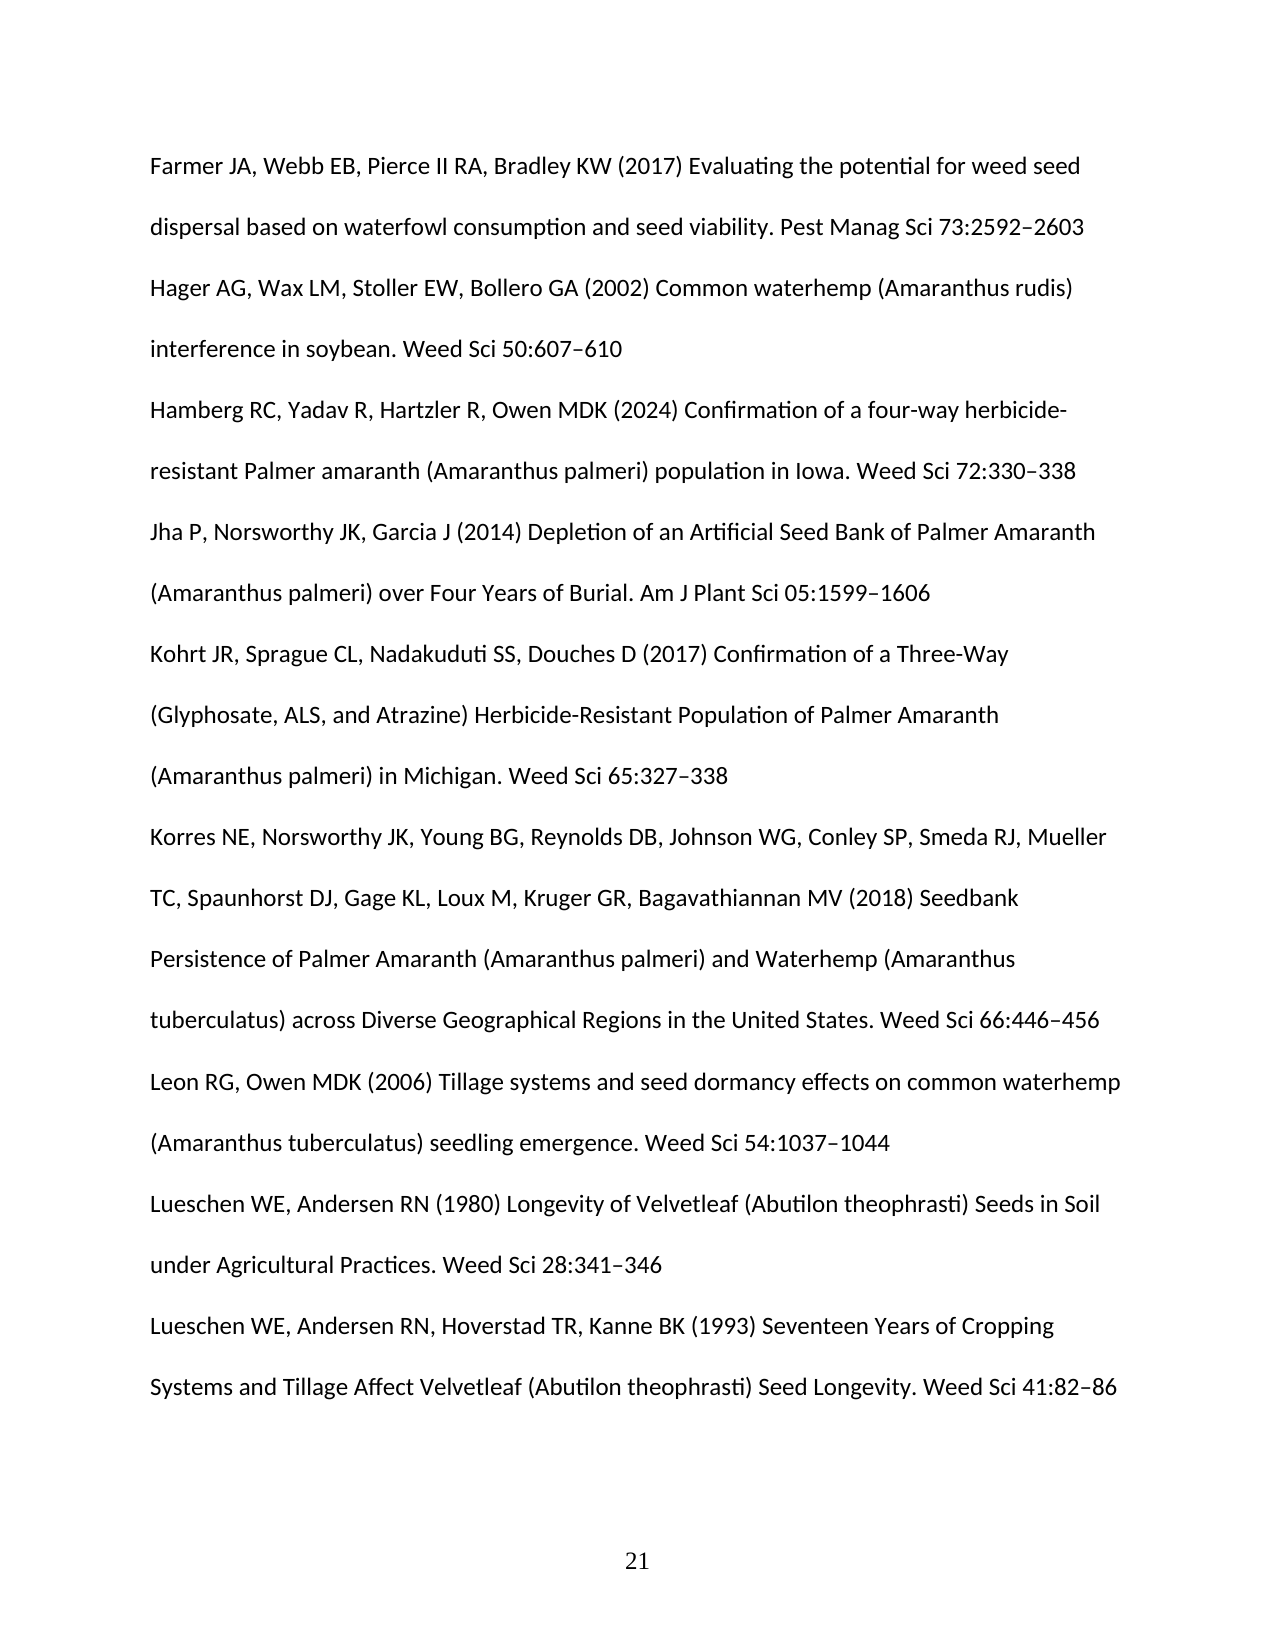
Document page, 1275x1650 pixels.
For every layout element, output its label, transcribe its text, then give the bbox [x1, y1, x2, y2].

text Farmer JA, Webb EB, Pierce II RA, Bradley KW (2017) Evaluating the potential for weed seed dispersal based on waterfowl consumption and seed viability. Pest Manag Sci 73:2592–2603 [150, 150, 1125, 242]
text Kohrt JR, Sprague CL, Nadakuduti SS, Douches D (2017) Confirmation of a Three-Way (Glyphosate, ALS, and Atrazine) Herbicide-Resistant Population of Palmer Amaranth (Amaranthus palmeri) in Michigan. Weed Sci 65:327–338 [150, 638, 1125, 791]
text Hamberg RC, Yadav R, Hartzler R, Owen MDK (2024) Confirmation of a four-way herbicide-resistant Palmer amaranth (Amaranthus palmeri) population in Iowa. Weed Sci 72:330–338 [150, 394, 1125, 486]
text Lueschen WE, Andersen RN (1980) Longevity of Velvetleaf (Abutilon theophrasti) Seeds in Soil under Agricultural Practices. Weed Sci 28:341–346 [150, 1188, 1125, 1279]
text Korres NE, Norsworthy JK, Young BG, Reynolds DB, Johnson WG, Conley SP, Smeda RJ, Mueller TC, Spaunhorst DJ, Gage KL, Loux M, Kruger GR, Bagavathiannan MV (2018) Seedbank Persistence of Palmer Amaranth (Amaranthus palmeri) and Waterhemp (Amaranthus tuberculatus) across Diverse Geographical Regions in the United States. Weed Sci 66:446–456 [150, 821, 1125, 1035]
text Leon RG, Owen MDK (2006) Tillage systems and seed dormancy effects on common waterhemp (Amaranthus tuberculatus) seedling emergence. Weed Sci 54:1037–1044 [150, 1066, 1125, 1157]
text Hager AG, Wax LM, Stoller EW, Bollero GA (2002) Common waterhemp (Amaranthus rudis) interference in soybean. Weed Sci 50:607–610 [150, 272, 1125, 364]
text Lueschen WE, Andersen RN, Hoverstad TR, Kanne BK (1993) Seventeen Years of Cropping Systems and Tillage Affect Velvetleaf (Abutilon theophrasti) Seed Longevity. Weed Sci 41:82–86 [150, 1310, 1125, 1401]
text Jha P, Norsworthy JK, Garcia J (2014) Depletion of an Artificial Seed Bank of Palmer Amaranth (Amaranthus palmeri) over Four Years of Burial. Am J Plant Sci 05:1599–1606 [150, 516, 1125, 608]
